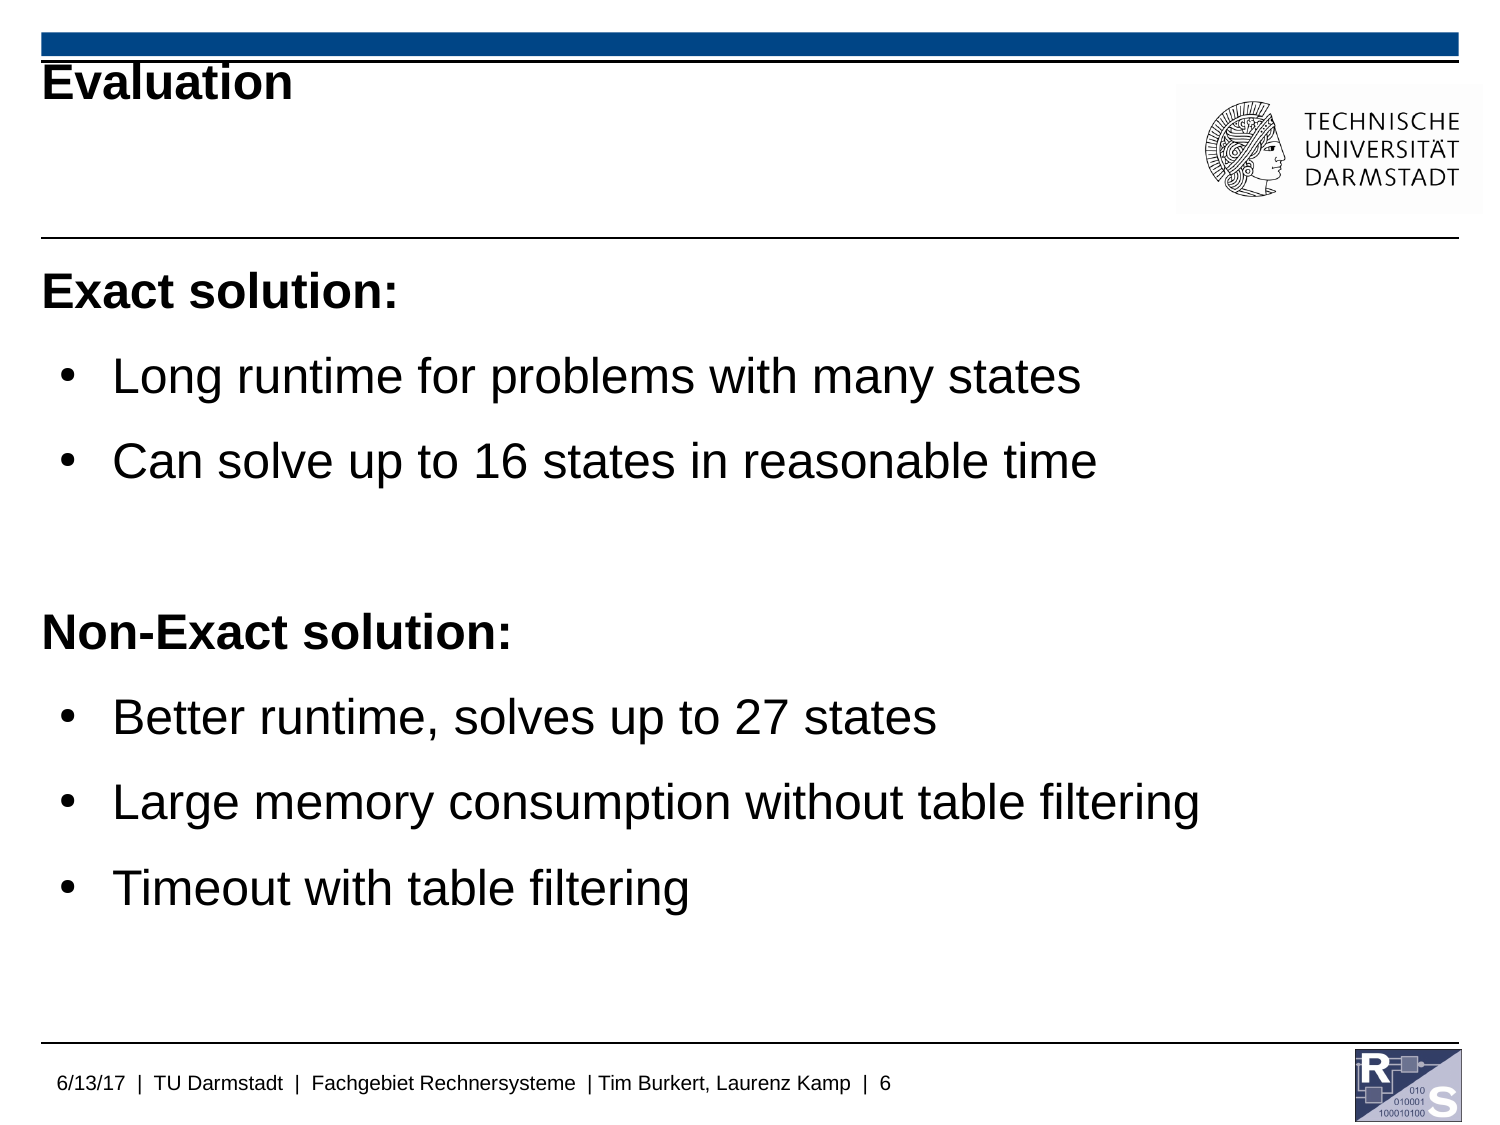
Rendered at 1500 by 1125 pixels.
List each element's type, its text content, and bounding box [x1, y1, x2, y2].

list Exact solution: Long runtime for problems with many states Can solve up to 16 states in reasonable time Non-Exact solution: Better runtime, solves up to 27 states Large memory consumption without table filtering Timeout with table filtering [41, 263, 1455, 1032]
picture [1355, 1049, 1462, 1122]
title Evaluation [41, 34, 1131, 185]
